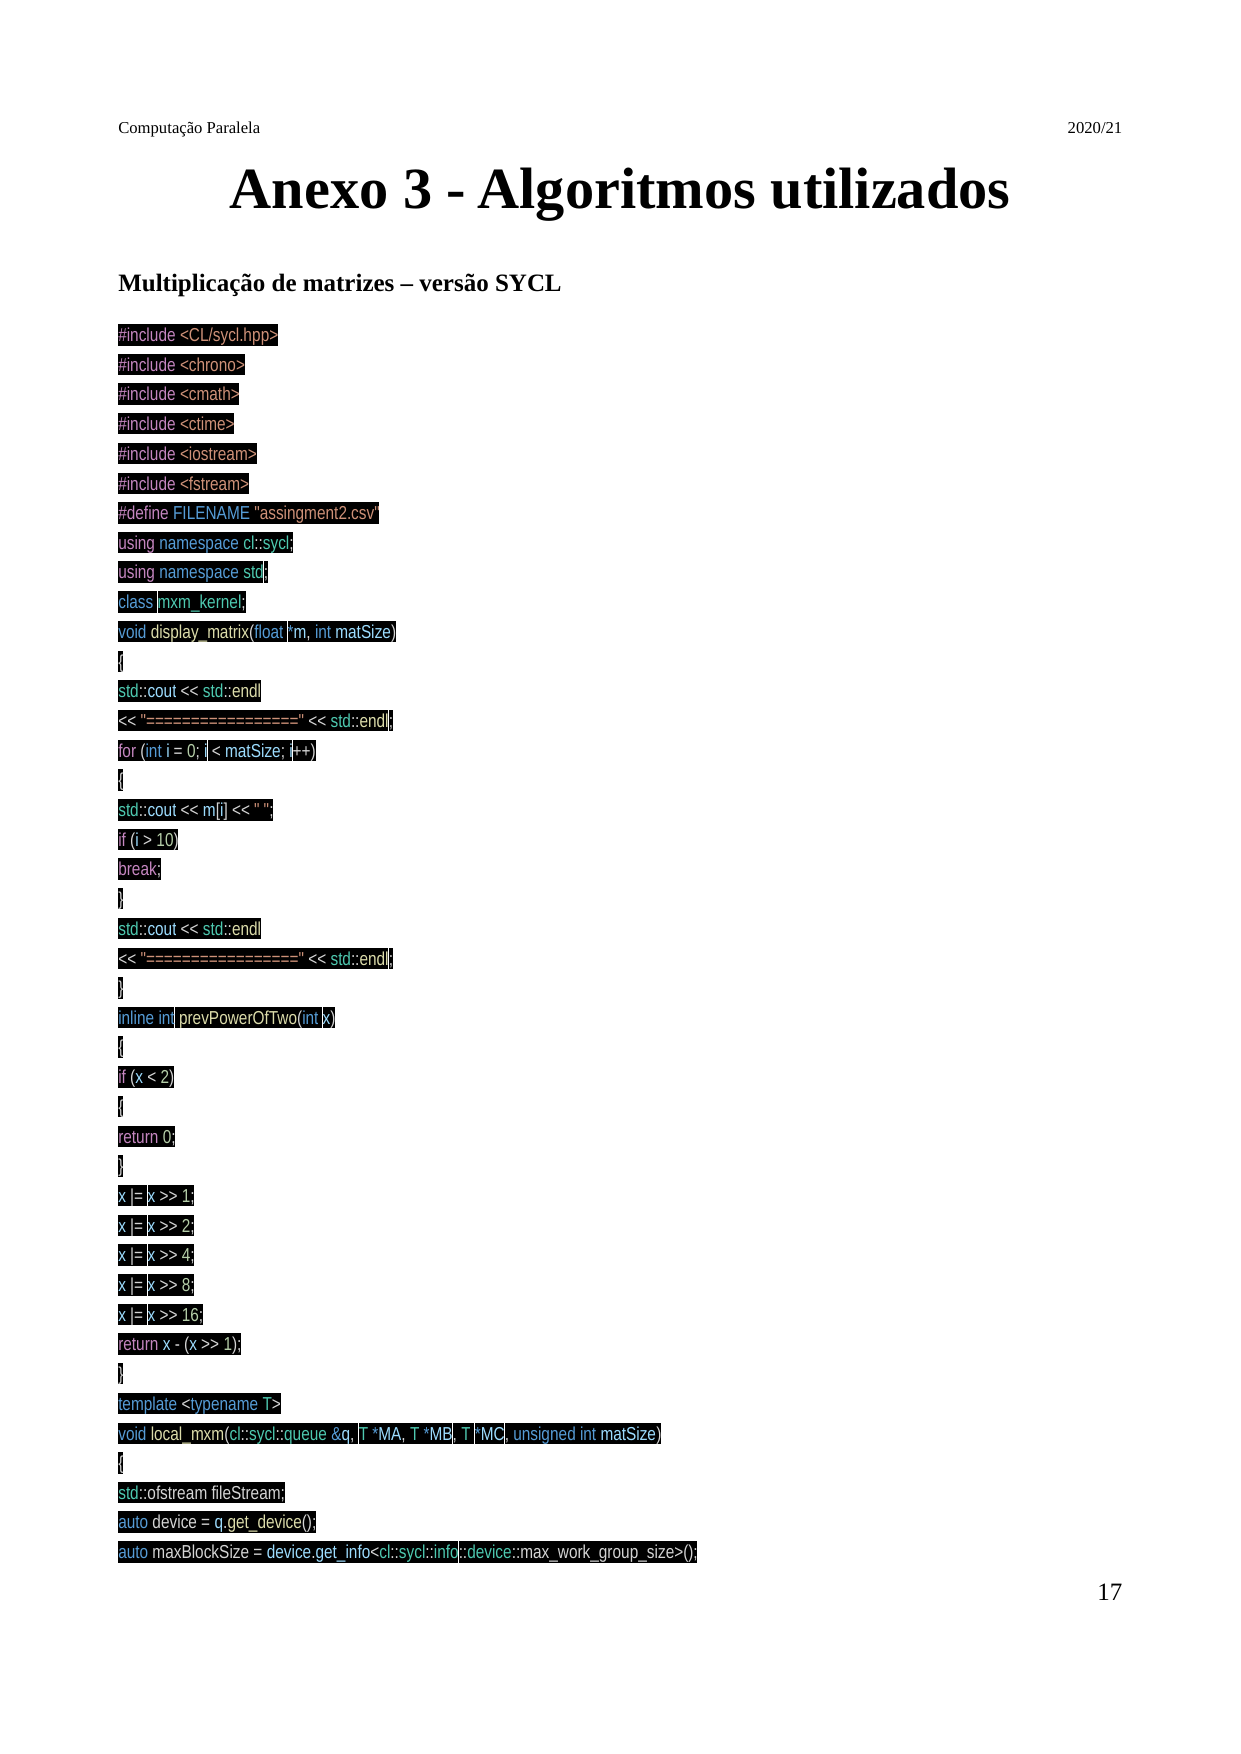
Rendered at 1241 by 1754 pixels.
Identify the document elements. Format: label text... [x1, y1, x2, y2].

text { [118, 642, 1122, 672]
text break; [118, 850, 1122, 880]
text } [118, 969, 1122, 999]
text { [118, 1088, 1122, 1117]
text x |= x >> 4; [118, 1236, 1122, 1266]
text x |= x >> 2; [118, 1206, 1122, 1236]
text x |= x >> 16; [118, 1296, 1122, 1325]
text auto device = q.get_device(); [118, 1503, 1122, 1533]
text void display_matrix(float *m, int matSize) [118, 613, 1122, 642]
text << "=================" << std::endl; [118, 702, 1122, 731]
text } [118, 1355, 1122, 1384]
text inline int prevPowerOfTwo(int x) [118, 999, 1122, 1028]
text std::cout << std::endl [118, 909, 1122, 939]
text if (i > 10) [118, 821, 1122, 850]
text template <typename T> [118, 1384, 1122, 1414]
text #include <fstream> [118, 464, 1122, 494]
text #define FILENAME "assingment2.csv" [118, 494, 1122, 524]
text } [118, 880, 1122, 909]
text return 0; [118, 1117, 1122, 1147]
text } [118, 1147, 1122, 1177]
text Multiplicação de matrizes – versão SYCL [118, 268, 1122, 297]
text x |= x >> 1; [118, 1177, 1122, 1206]
text #include <cmath> [118, 375, 1122, 405]
subtitle Anexo 3 - Algoritmos utilizados [118, 153, 1122, 221]
text std::cout << std::endl [118, 672, 1122, 702]
text std::cout << m[i] << " "; [118, 791, 1122, 821]
text #include <CL/sycl.hpp> [118, 316, 1122, 346]
text void local_mxm(cl::sycl::queue &q, T *MA, T *MB, T *MC, unsigned int matSize) [118, 1414, 1122, 1444]
text { [118, 1028, 1122, 1058]
text #include <iostream> [118, 434, 1122, 464]
text using namespace cl::sycl; [118, 524, 1122, 553]
text using namespace std; [118, 553, 1122, 583]
text class mxm_kernel; [118, 583, 1122, 613]
text auto maxBlockSize = device.get_info<cl::sycl::info::device::max_work_group_size>(); [118, 1533, 1122, 1563]
text if (x < 2) [118, 1058, 1122, 1088]
text #include <ctime> [118, 405, 1122, 434]
text { [118, 761, 1122, 791]
text return x - (x >> 1); [118, 1325, 1122, 1355]
text x |= x >> 8; [118, 1266, 1122, 1296]
text { [118, 1444, 1122, 1474]
text for (int i = 0; i < matSize; i++) [118, 731, 1122, 761]
text #include <chrono> [118, 346, 1122, 375]
text std::ofstream fileStream; [118, 1474, 1122, 1503]
text << "=================" << std::endl; [118, 939, 1122, 969]
